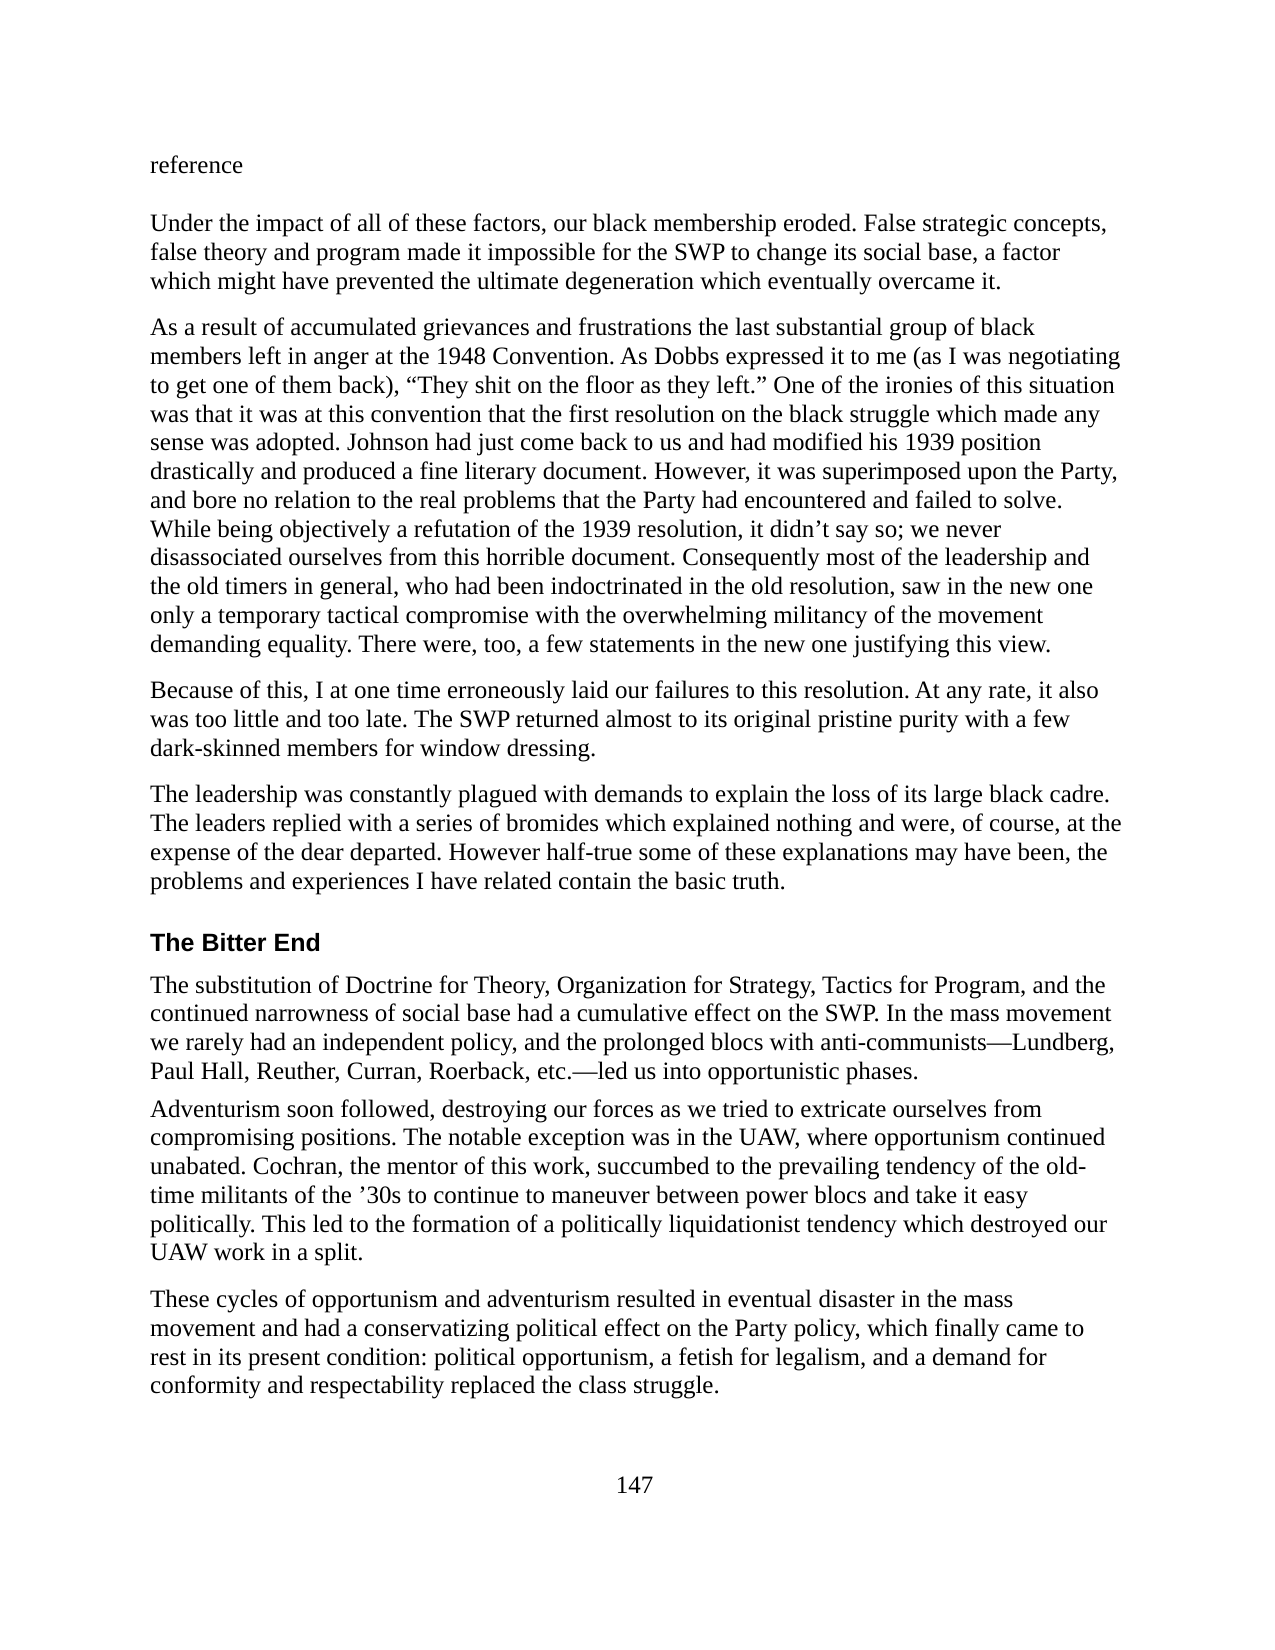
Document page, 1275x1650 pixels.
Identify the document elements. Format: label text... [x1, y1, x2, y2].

text As a result of accumulated grievances and frustrations the last substantial group of black members left in anger at the 1948 Convention. As Dobbs expressed it to me (as I was negotiating to get one of them back), “They shit on the floor as they left.” One of the ironies of this situation was that it was at this convention that the first resolution on the black struggle which made any sense was adopted. Johnson had just come back to us and had modified his 1939 position drastically and produced a fine literary document. However, it was superimposed upon the Party, and bore no relation to the real problems that the Party had encountered and failed to solve. While being objectively a refutation of the 1939 resolution, it didn’t say so; we never disassociated ourselves from this horrible document. Consequently most of the leadership and the old timers in general, who had been indoctrinated in the old resolution, saw in the new one only a temporary tactical compromise with the overwhelming militancy of the movement demanding equality. There were, too, a few statements in the new one justifying this view. [150, 312, 1125, 657]
text The substitution of Doctrine for Theory, Organization for Strategy, Tactics for Program, and the continued narrowness of social base had a cumulative effect on the SWP. In the mass movement we rarely had an independent policy, and the prolonged blocs with anti-communists—Lundberg, Paul Hall, Reuther, Curran, Roerback, etc.—led us into opportunistic phases. [150, 970, 1125, 1085]
text Adventurism soon followed, destroying our forces as we tried to extricate ourselves from compromising positions. The notable exception was in the UAW, where opportunism continued unabated. Cochran, the mentor of this work, succumbed to the prevailing tendency of the old-time militants of the ’30s to continue to maneuver between power blocs and take it easy politically. This led to the formation of a politically liquidationist tendency which destroyed our UAW work in a split. [150, 1094, 1125, 1266]
text Under the impact of all of these factors, our black membership eroded. False strategic concepts, false theory and program made it impossible for the SWP to change its social base, a factor which might have prevented the ultimate degeneration which eventually overcame it. [150, 208, 1125, 294]
subtitle The Bitter End [150, 928, 1125, 957]
text Because of this, I at one time erroneously laid our failures to this resolution. At any rate, it also was too little and too late. The SWP returned almost to its original pristine purity with a few dark-skinned members for window dressing. [150, 675, 1125, 762]
text These cycles of opportunism and adventurism resulted in eventual disaster in the mass movement and had a conservatizing political effect on the Party policy, which finally came to rest in its present condition: political opportunism, a fetish for legalism, and a demand for conformity and respectability replaced the class struggle. [150, 1284, 1125, 1399]
text The leadership was constantly plagued with demands to explain the loss of its large black cadre. The leaders replied with a series of bromides which explained nothing and were, of course, at the expense of the dear departed. However half-true some of these explanations may have been, the problems and experiences I have related contain the basic truth. [150, 779, 1125, 894]
